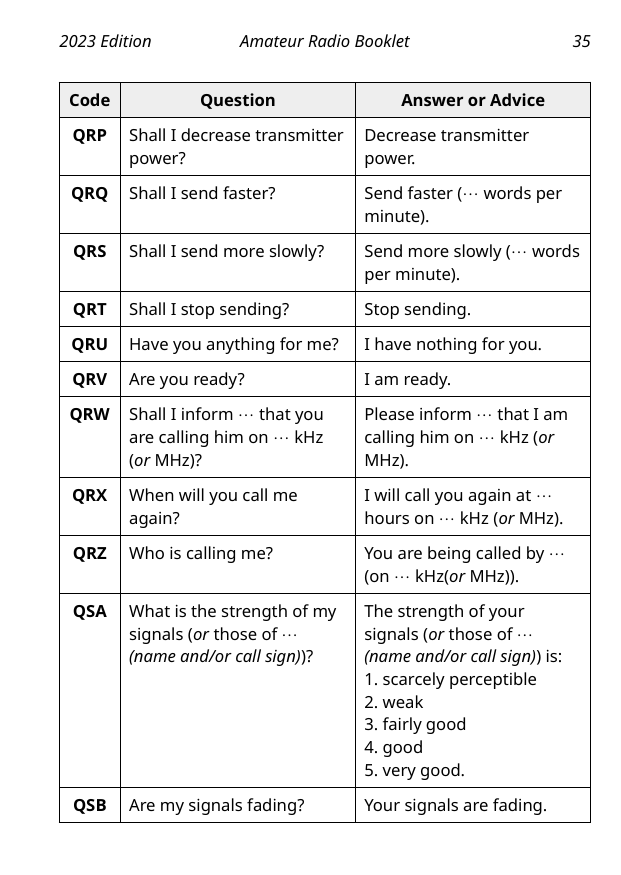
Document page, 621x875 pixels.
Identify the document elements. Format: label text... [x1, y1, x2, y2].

table_cell Shall I send faster? [121, 176, 355, 233]
table_cell I have nothing for you. [356, 327, 590, 361]
table_cell Shall I stop sending? [121, 292, 355, 326]
table_cell Please inform  that I am calling him on  kHz (or MHz). [356, 397, 590, 477]
table_cell When will you call me again? [121, 478, 355, 535]
table_header Question [121, 83, 355, 117]
table_header Code [60, 83, 120, 117]
table_cell Have you anything for me? [121, 327, 355, 361]
table_cell QRV [60, 362, 120, 396]
table_header Answer or Advice [356, 83, 590, 117]
table_cell I will call you again at  hours on  kHz (or MHz). [356, 478, 590, 535]
table_cell What is the strength of my signals (or those of  (name and/or call sign))? [121, 594, 355, 787]
table_cell QRZ [60, 536, 120, 593]
table_cell The strength of your signals (or those of  (name and/or call sign)) is: 1. scarcely perceptible 2. weak 3. fairly good 4. good 5. very good. [356, 594, 590, 787]
table_cell QRT [60, 292, 120, 326]
table_cell I am ready. [356, 362, 590, 396]
table_cell QRS [60, 234, 120, 291]
table_cell QSA [60, 594, 120, 787]
table_cell QRU [60, 327, 120, 361]
table_cell Stop sending. [356, 292, 590, 326]
table_cell QRX [60, 478, 120, 535]
table_cell Send faster ( words per minute). [356, 176, 590, 233]
table_cell You are being called by  (on  kHz(or MHz)). [356, 536, 590, 593]
table_cell Shall I inform  that you are calling him on  kHz (or MHz)? [121, 397, 355, 477]
table_cell Shall I send more slowly? [121, 234, 355, 291]
table_cell Decrease transmitter power. [356, 118, 590, 175]
table_cell Are my signals fading? [121, 788, 355, 822]
table_cell Who is calling me? [121, 536, 355, 593]
table_cell QRQ [60, 176, 120, 233]
table_cell Shall I decrease transmitter power? [121, 118, 355, 175]
table_cell QSB [60, 788, 120, 822]
table_cell QRW [60, 397, 120, 477]
table_cell QRP [60, 118, 120, 175]
table_cell Are you ready? [121, 362, 355, 396]
table_cell Send more slowly ( words per minute). [356, 234, 590, 291]
table_cell Your signals are fading. [356, 788, 590, 822]
